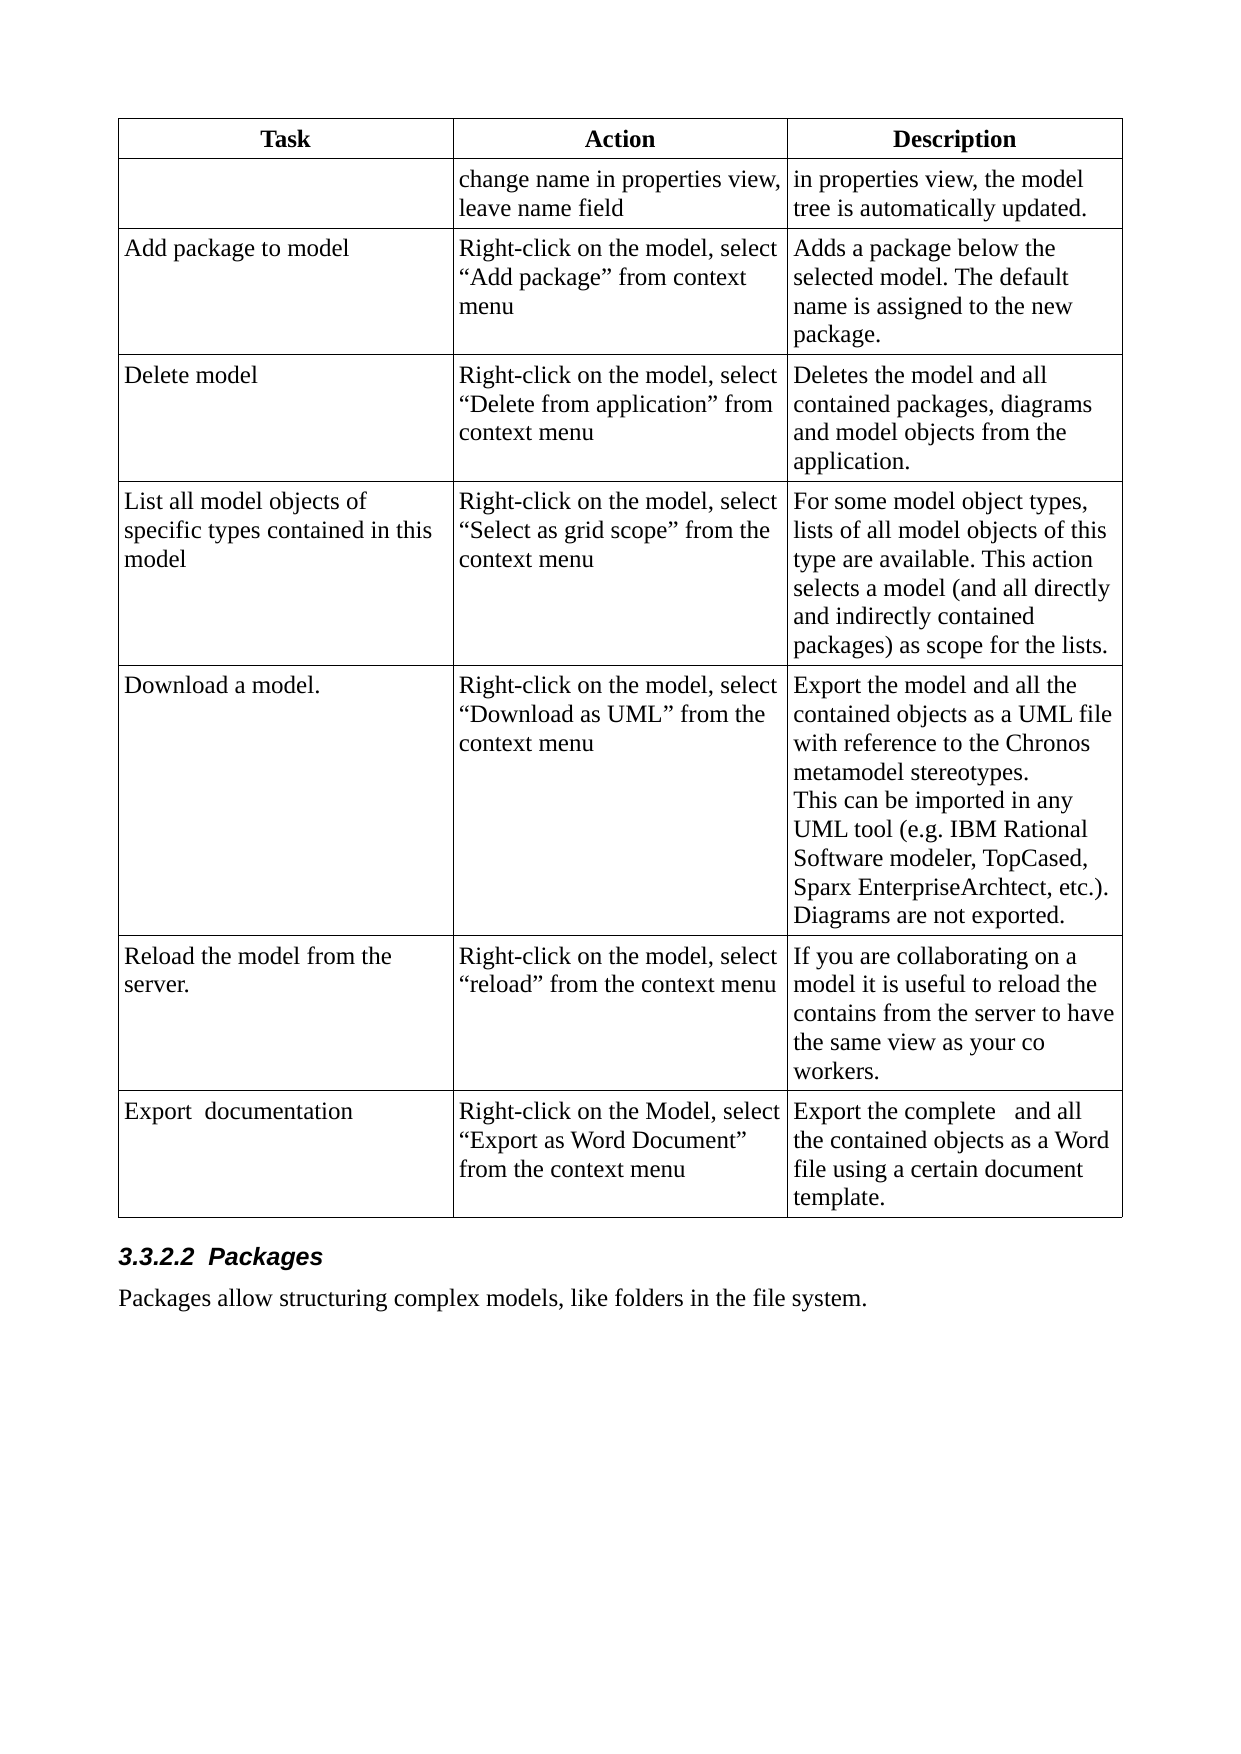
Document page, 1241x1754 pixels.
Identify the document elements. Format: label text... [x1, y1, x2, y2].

table_header Task [119, 119, 453, 158]
table_cell For some model object types, lists of all model objects of this type are available. This action selects a model (and all directly and indirectly contained packages) as scope for the lists. [788, 482, 1122, 665]
table_header Description [788, 119, 1122, 158]
table_cell Right-click on the model, select “Delete from application” from context menu [454, 355, 787, 481]
table_cell Reload the model from the server. [119, 936, 453, 1090]
table_cell If you are collaborating on a model it is useful to reload the contains from the server to have the same view as your co workers. [788, 936, 1122, 1090]
table_cell Right-click on the model, select “Download as UML” from the context menu [454, 666, 787, 935]
table_cell Download a model. [119, 666, 453, 935]
table_cell Right-click on the Model, select “Export as Word Document” from the context menu [454, 1091, 787, 1217]
table_cell List all model objects of specific types contained in this model [119, 482, 453, 665]
table_cell Add package to model [119, 229, 453, 354]
table_cell [119, 159, 453, 228]
table_cell Adds a package below the selected model. The default name is assigned to the new package. [788, 229, 1122, 354]
table_cell Right-click on the model, select “Add package” from context menu [454, 229, 787, 354]
table_cell in properties view, the model tree is automatically updated. [788, 159, 1122, 228]
table_cell Export the model and all the contained objects as a UML file with reference to the Chronos metamodel stereotypes. This can be imported in any UML tool (e.g. IBM Rational Software modeler, TopCased, Sparx EnterpriseArchtect, etc.). Diagrams are not exported. [788, 666, 1122, 935]
table_cell Export documentation [119, 1091, 453, 1217]
table_cell change name in properties view, leave name field [454, 159, 787, 228]
text Packages allow structuring complex models, like folders in the file system. [118, 1283, 1122, 1312]
table_header Action [454, 119, 787, 158]
table_cell Right-click on the model, select “reload” from the context menu [454, 936, 787, 1090]
subtitle Packages [118, 1242, 1122, 1271]
table_cell Export the complete and all the contained objects as a Word file using a certain document template. [788, 1091, 1122, 1217]
table_cell Deletes the model and all contained packages, diagrams and model objects from the application. [788, 355, 1122, 481]
table_cell Delete model [119, 355, 453, 481]
table_cell Right-click on the model, select “Select as grid scope” from the context menu [454, 482, 787, 665]
